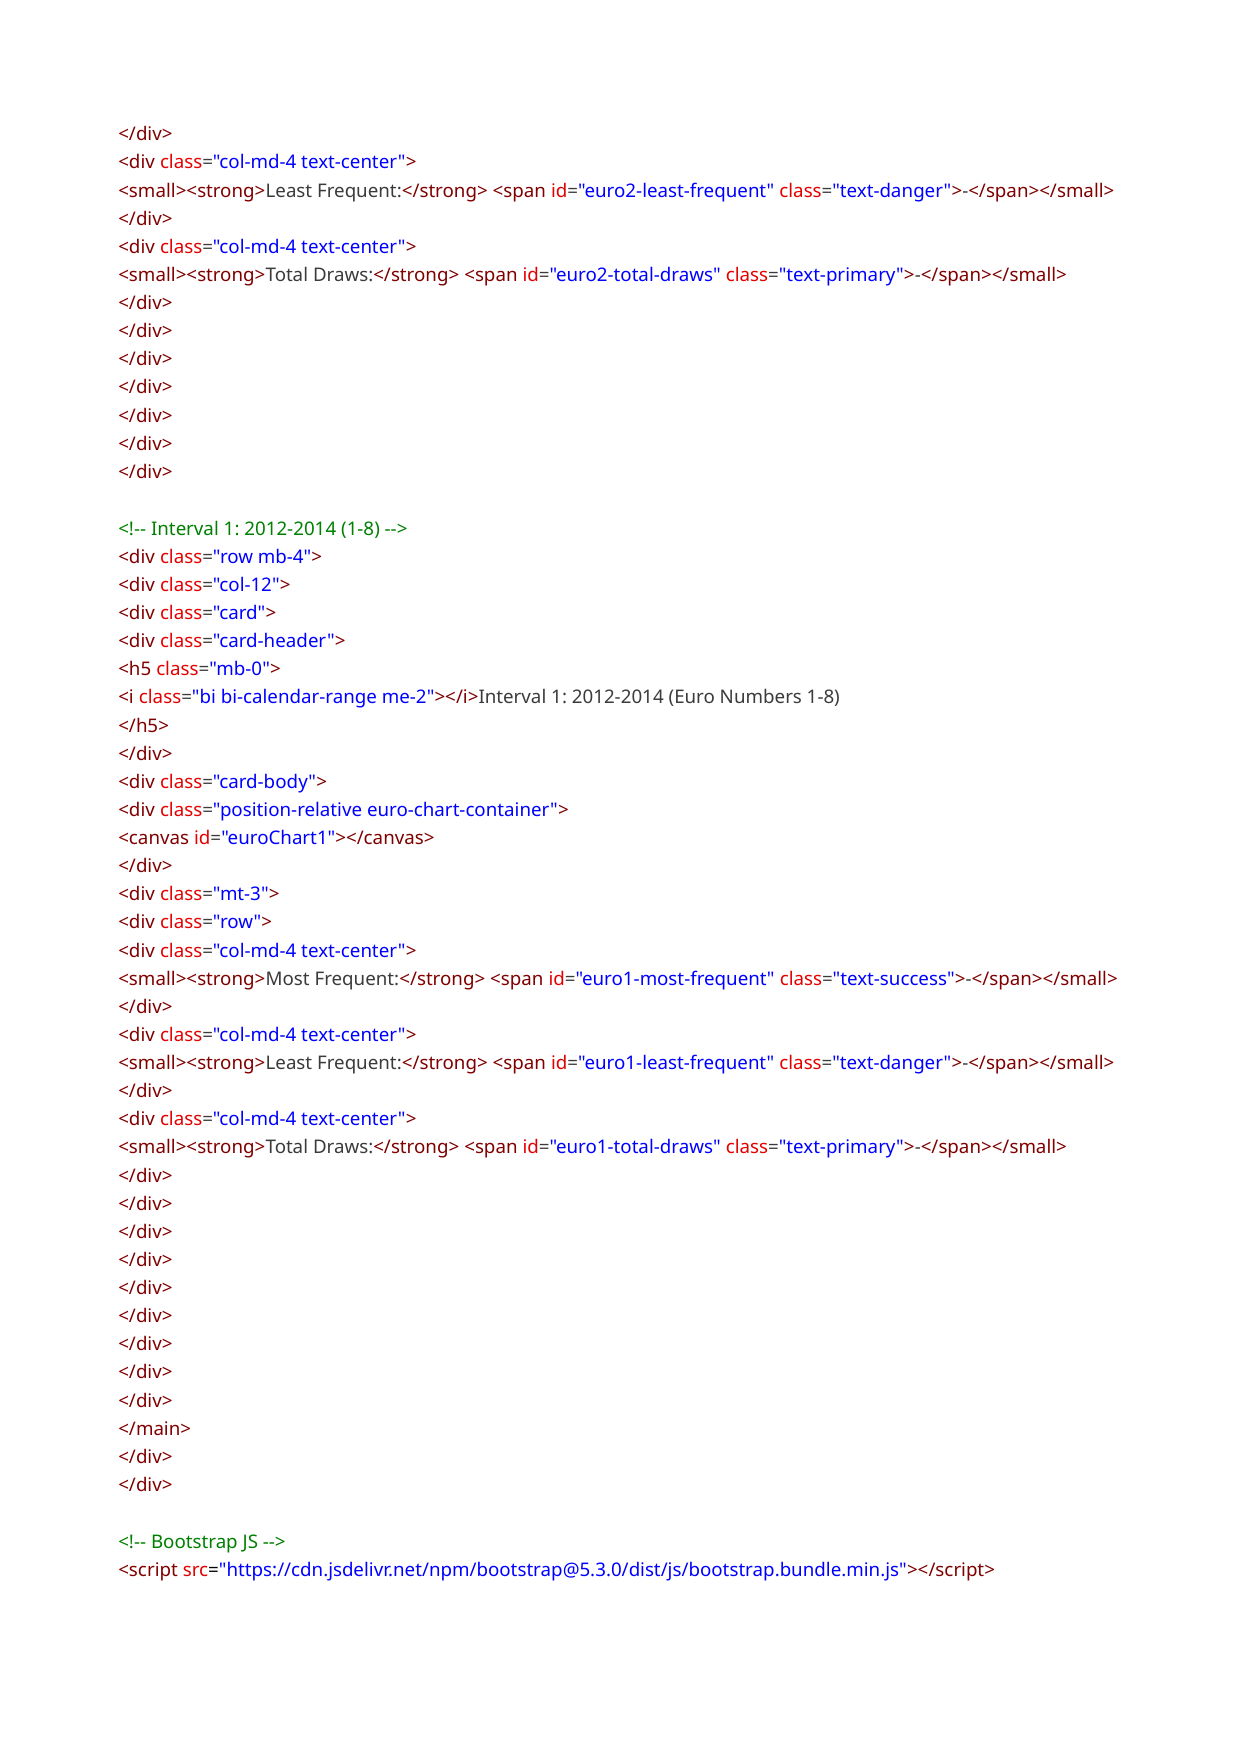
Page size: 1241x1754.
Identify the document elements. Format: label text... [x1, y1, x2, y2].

text <small><strong>Total Draws:</strong> <span id="euro2-total-draws" class="text-primary">-</span></small> [118, 259, 1122, 287]
text </div> [118, 343, 1122, 371]
text <script src="https://cdn.jsdelivr.net/npm/bootstrap@5.3.0/dist/js/bootstrap.bundle.min.js"></script> [118, 1554, 1122, 1582]
text </div> [118, 1075, 1122, 1103]
text <!-- Interval 1: 2012-2014 (1-8) --> [118, 512, 1122, 541]
text <h5 class="mb-0"> [118, 653, 1122, 681]
text </div> [118, 1469, 1122, 1497]
text </main> [118, 1412, 1122, 1441]
text <div class="row mb-4"> [118, 541, 1122, 569]
text <div class="col-12"> [118, 569, 1122, 597]
text <small><strong>Least Frequent:</strong> <span id="euro2-least-frequent" class="text-danger">-</span></small> [118, 174, 1122, 202]
text </div> [118, 1356, 1122, 1384]
text </div> [118, 315, 1122, 343]
text <div class="card-body"> [118, 766, 1122, 794]
text </div> [118, 1272, 1122, 1300]
text </div> [118, 1328, 1122, 1356]
text </div> [118, 1187, 1122, 1216]
text <div class="col-md-4 text-center"> [118, 1019, 1122, 1047]
text <div class="col-md-4 text-center"> [118, 1103, 1122, 1131]
text </div> [118, 1159, 1122, 1187]
text </div> [118, 399, 1122, 427]
text </div> [118, 1384, 1122, 1412]
text <div class="card"> [118, 597, 1122, 625]
text </div> [118, 427, 1122, 456]
text <!-- Bootstrap JS --> [118, 1526, 1122, 1554]
text </h5> [118, 709, 1122, 737]
text <div class="col-md-4 text-center"> [118, 231, 1122, 259]
text </div> [118, 202, 1122, 231]
text </div> [118, 991, 1122, 1019]
text </div> [118, 1441, 1122, 1469]
text <div class="col-md-4 text-center"> [118, 934, 1122, 962]
text <canvas id="euroChart1"></canvas> [118, 822, 1122, 850]
text <small><strong>Total Draws:</strong> <span id="euro1-total-draws" class="text-primary">-</span></small> [118, 1131, 1122, 1159]
text <div class="mt-3"> [118, 878, 1122, 906]
text </div> [118, 118, 1122, 146]
text </div> [118, 850, 1122, 878]
text <i class="bi bi-calendar-range me-2"></i>Interval 1: 2012-2014 (Euro Numbers 1-8) [118, 681, 1122, 709]
text </div> [118, 371, 1122, 399]
text <small><strong>Most Frequent:</strong> <span id="euro1-most-frequent" class="text-success">-</span></small> [118, 962, 1122, 991]
text </div> [118, 287, 1122, 315]
text <div class="position-relative euro-chart-container"> [118, 794, 1122, 822]
text <div class="card-header"> [118, 625, 1122, 653]
text <div class="col-md-4 text-center"> [118, 146, 1122, 174]
text </div> [118, 456, 1122, 484]
text </div> [118, 1216, 1122, 1244]
text </div> [118, 1300, 1122, 1328]
text </div> [118, 1244, 1122, 1272]
text </div> [118, 737, 1122, 766]
text <small><strong>Least Frequent:</strong> <span id="euro1-least-frequent" class="text-danger">-</span></small> [118, 1047, 1122, 1075]
text <div class="row"> [118, 906, 1122, 934]
